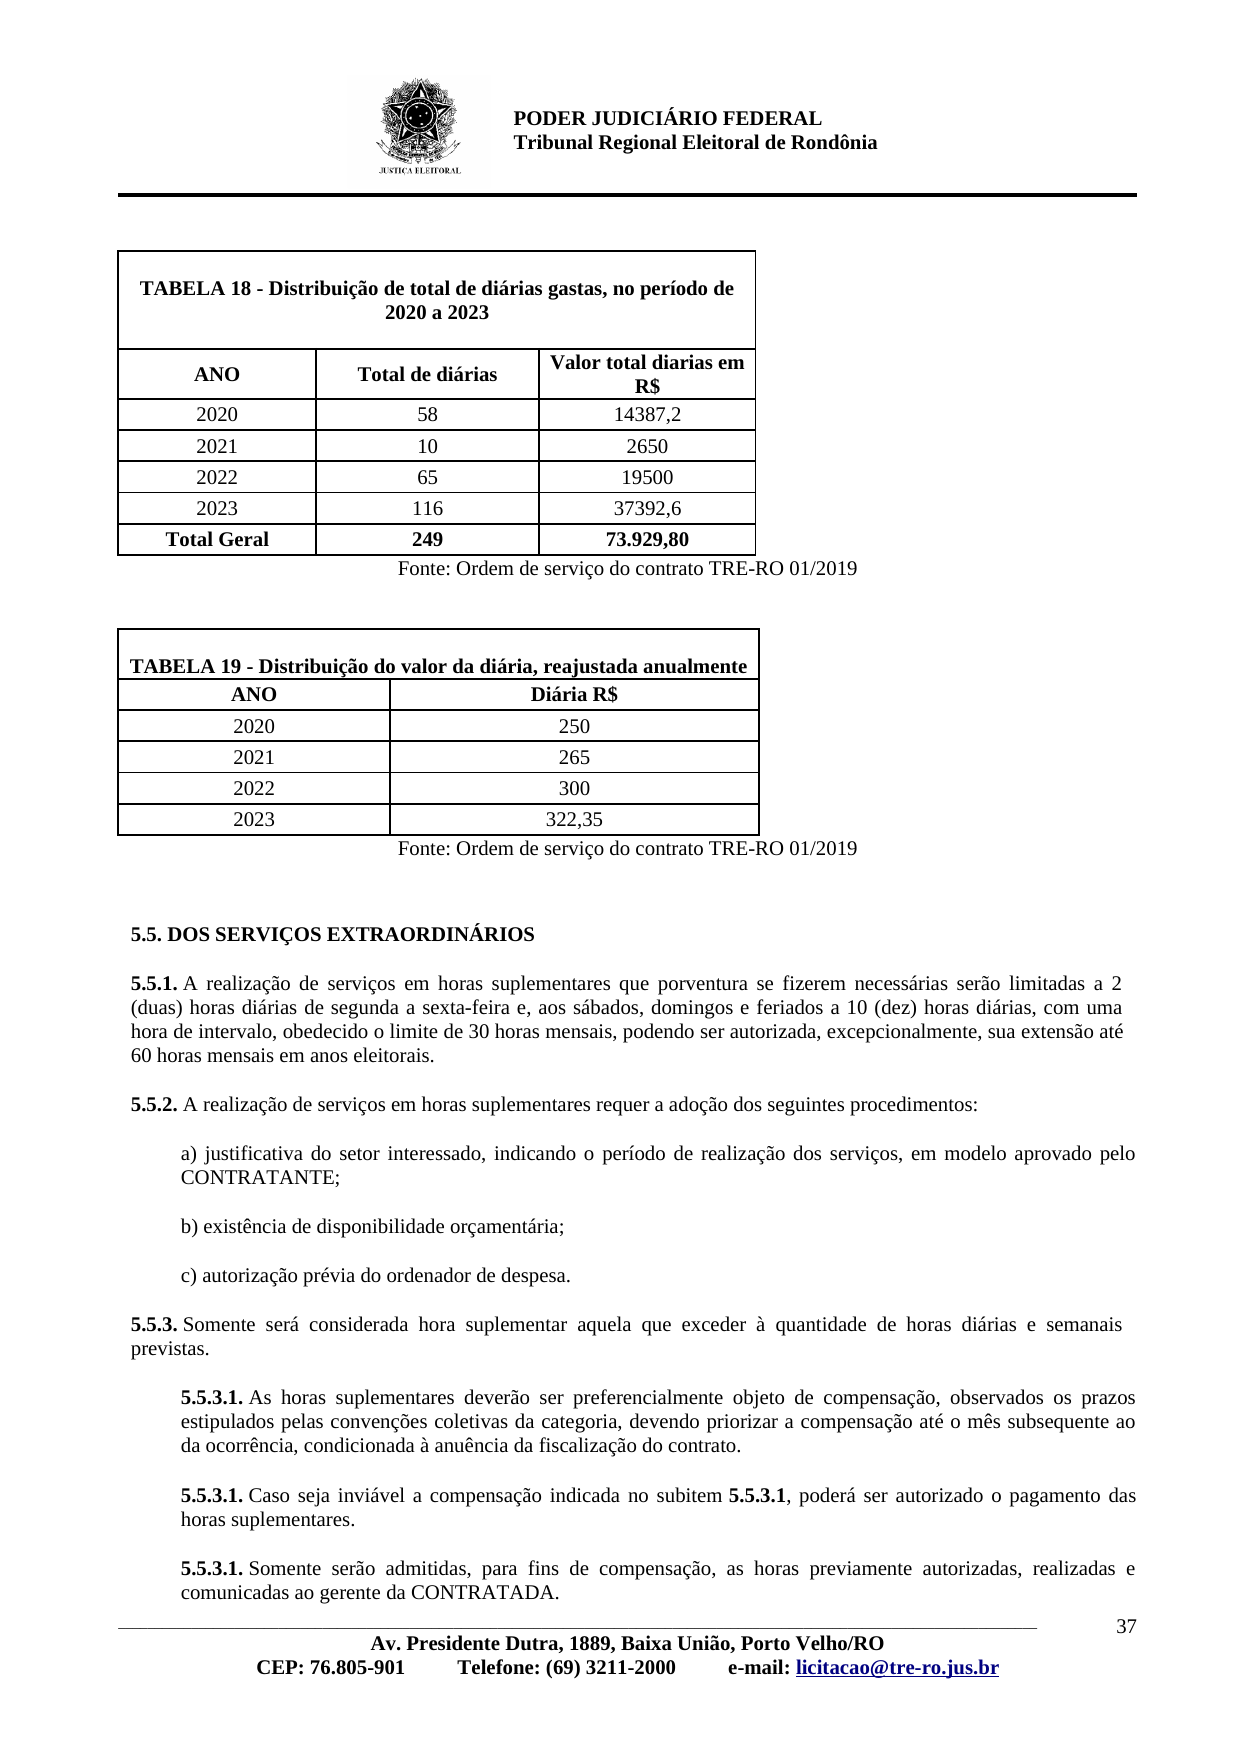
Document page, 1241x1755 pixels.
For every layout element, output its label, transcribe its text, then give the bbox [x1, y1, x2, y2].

table_cell 73.929,80 [540, 525, 755, 554]
table_cell 58 [317, 400, 538, 429]
table_cell 2022 [119, 773, 389, 803]
table_cell 2023 [119, 493, 315, 523]
table_cell Total Geral [119, 525, 315, 554]
table_header TABELA 19 - Distribuição do valor da diária, reajustada anualmente [119, 630, 758, 678]
table_cell 2021 [119, 431, 315, 460]
table_cell 10 [317, 431, 538, 460]
table_cell 14387,2 [540, 400, 755, 429]
text Fonte: Ordem de serviço do contrato TRE-RO 01/2019 [124, 836, 1131, 860]
text 5.5.3.1. Somente serão admitidas, para fins de compensação, as horas previamente autorizadas, realizadas e comunicadas ao gerente da CONTRATADA. [181, 1556, 1137, 1604]
table_cell 322,35 [391, 805, 758, 834]
text 5.5. DOS SERVIÇOS EXTRAORDINÁRIOS [131, 922, 1124, 946]
text 5.5.1. A realização de serviços em horas suplementares que porventura se fizerem necessárias serão limitadas a 2 (duas) horas diárias de segunda a sexta-feira e, aos sábados, domingos e feriados a 10 (dez) horas diárias, com uma hora de intervalo, obedecido o limite de 30 horas mensais, podendo ser autorizada, excepcionalmente, sua extensão até 60 horas mensais em anos eleitorais. [131, 971, 1124, 1067]
table_cell Diária R$ [391, 680, 758, 709]
table_cell 300 [391, 773, 758, 803]
table_cell 2650 [540, 431, 755, 460]
text 5.5.3.1. Caso seja inviável a compensação indicada no subitem 5.5.3.1, poderá ser autorizado o pagamento das horas suplementares. [181, 1482, 1137, 1531]
table_cell 65 [317, 462, 538, 492]
text 5.5.2. A realização de serviços em horas suplementares requer a adoção dos seguintes procedimentos: [131, 1092, 1124, 1116]
table_cell 265 [391, 742, 758, 772]
table_cell 2022 [119, 462, 315, 492]
table_cell ANO [119, 680, 389, 709]
table_cell ANO [119, 350, 315, 398]
table_cell 249 [317, 525, 538, 554]
table_cell 250 [391, 711, 758, 740]
table_cell 2020 [119, 400, 315, 429]
table_cell 116 [317, 493, 538, 523]
text c) autorização prévia do ordenador de despesa. [181, 1263, 1137, 1287]
text 5.5.3. Somente será considerada hora suplementar aquela que exceder à quantidade de horas diárias e semanais previstas. [131, 1312, 1124, 1360]
table_cell 19500 [540, 462, 755, 492]
table_cell 2020 [119, 711, 389, 740]
text 5.5.3.1. As horas suplementares deverão ser preferencialmente objeto de compensação, observados os prazos estipulados pelas convenções coletivas da categoria, devendo priorizar a compensação até o mês subsequente ao da ocorrência, condicionada à anuência da fiscalização do contrato. [181, 1385, 1137, 1457]
text b) existência de disponibilidade orçamentária; [181, 1214, 1137, 1238]
table_cell Valor total diarias em R$ [540, 350, 755, 398]
text Fonte: Ordem de serviço do contrato TRE-RO 01/2019 [124, 556, 1131, 580]
text a) justificativa do setor interessado, indicando o período de realização dos serviços, em modelo aprovado pelo CONTRATANTE; [181, 1141, 1137, 1189]
table_cell Total de diárias [317, 350, 538, 398]
table_cell 2023 [119, 805, 389, 834]
table_header TABELA 18 - Distribuição de total de diárias gastas, no período de 2020 a 2023 [119, 252, 755, 348]
table_cell 37392,6 [540, 493, 755, 523]
table_cell 2021 [119, 742, 389, 772]
